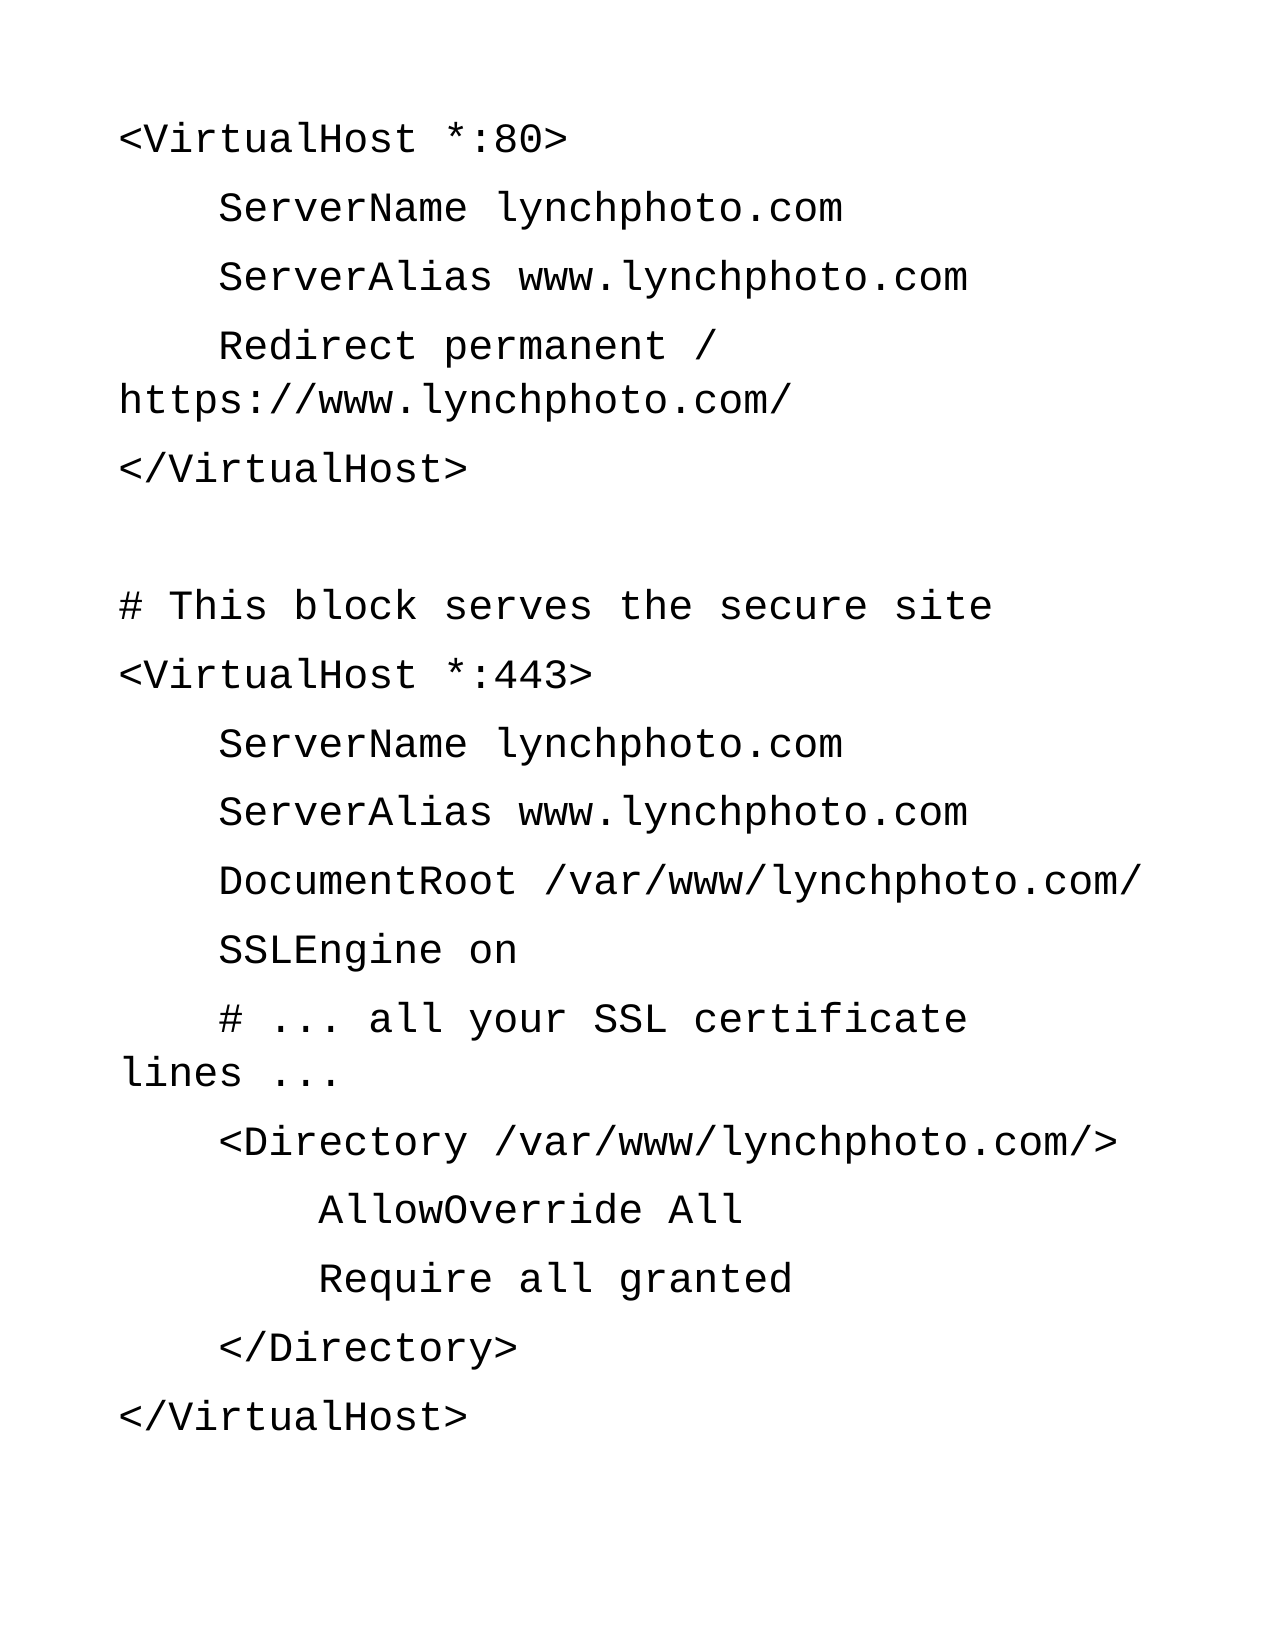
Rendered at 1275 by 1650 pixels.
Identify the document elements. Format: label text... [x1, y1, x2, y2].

text <VirtualHost *:443> [118, 653, 1157, 701]
text # This block serves the secure site [118, 585, 1157, 632]
text Redirect permanent / https://www.lynchphoto.com/ [118, 324, 1157, 426]
text Require all granted [118, 1258, 1157, 1305]
text ServerName lynchphoto.com [118, 187, 1157, 234]
text </Directory> [118, 1326, 1157, 1374]
text ServerAlias www.lynchphoto.com [118, 256, 1157, 303]
text <VirtualHost *:80> [118, 118, 1157, 165]
text SSLEngine on [118, 928, 1157, 976]
text DocumentRoot /var/www/lynchphoto.com/ [118, 860, 1157, 907]
text </VirtualHost> [118, 1395, 1157, 1442]
text <Directory /var/www/lynchphoto.com/> [118, 1120, 1157, 1167]
text </VirtualHost> [118, 447, 1157, 494]
text ServerName lynchphoto.com [118, 722, 1157, 769]
text # ... all your SSL certificate lines ... [118, 997, 1157, 1099]
text ServerAlias www.lynchphoto.com [118, 791, 1157, 838]
text AllowOverride All [118, 1189, 1157, 1236]
